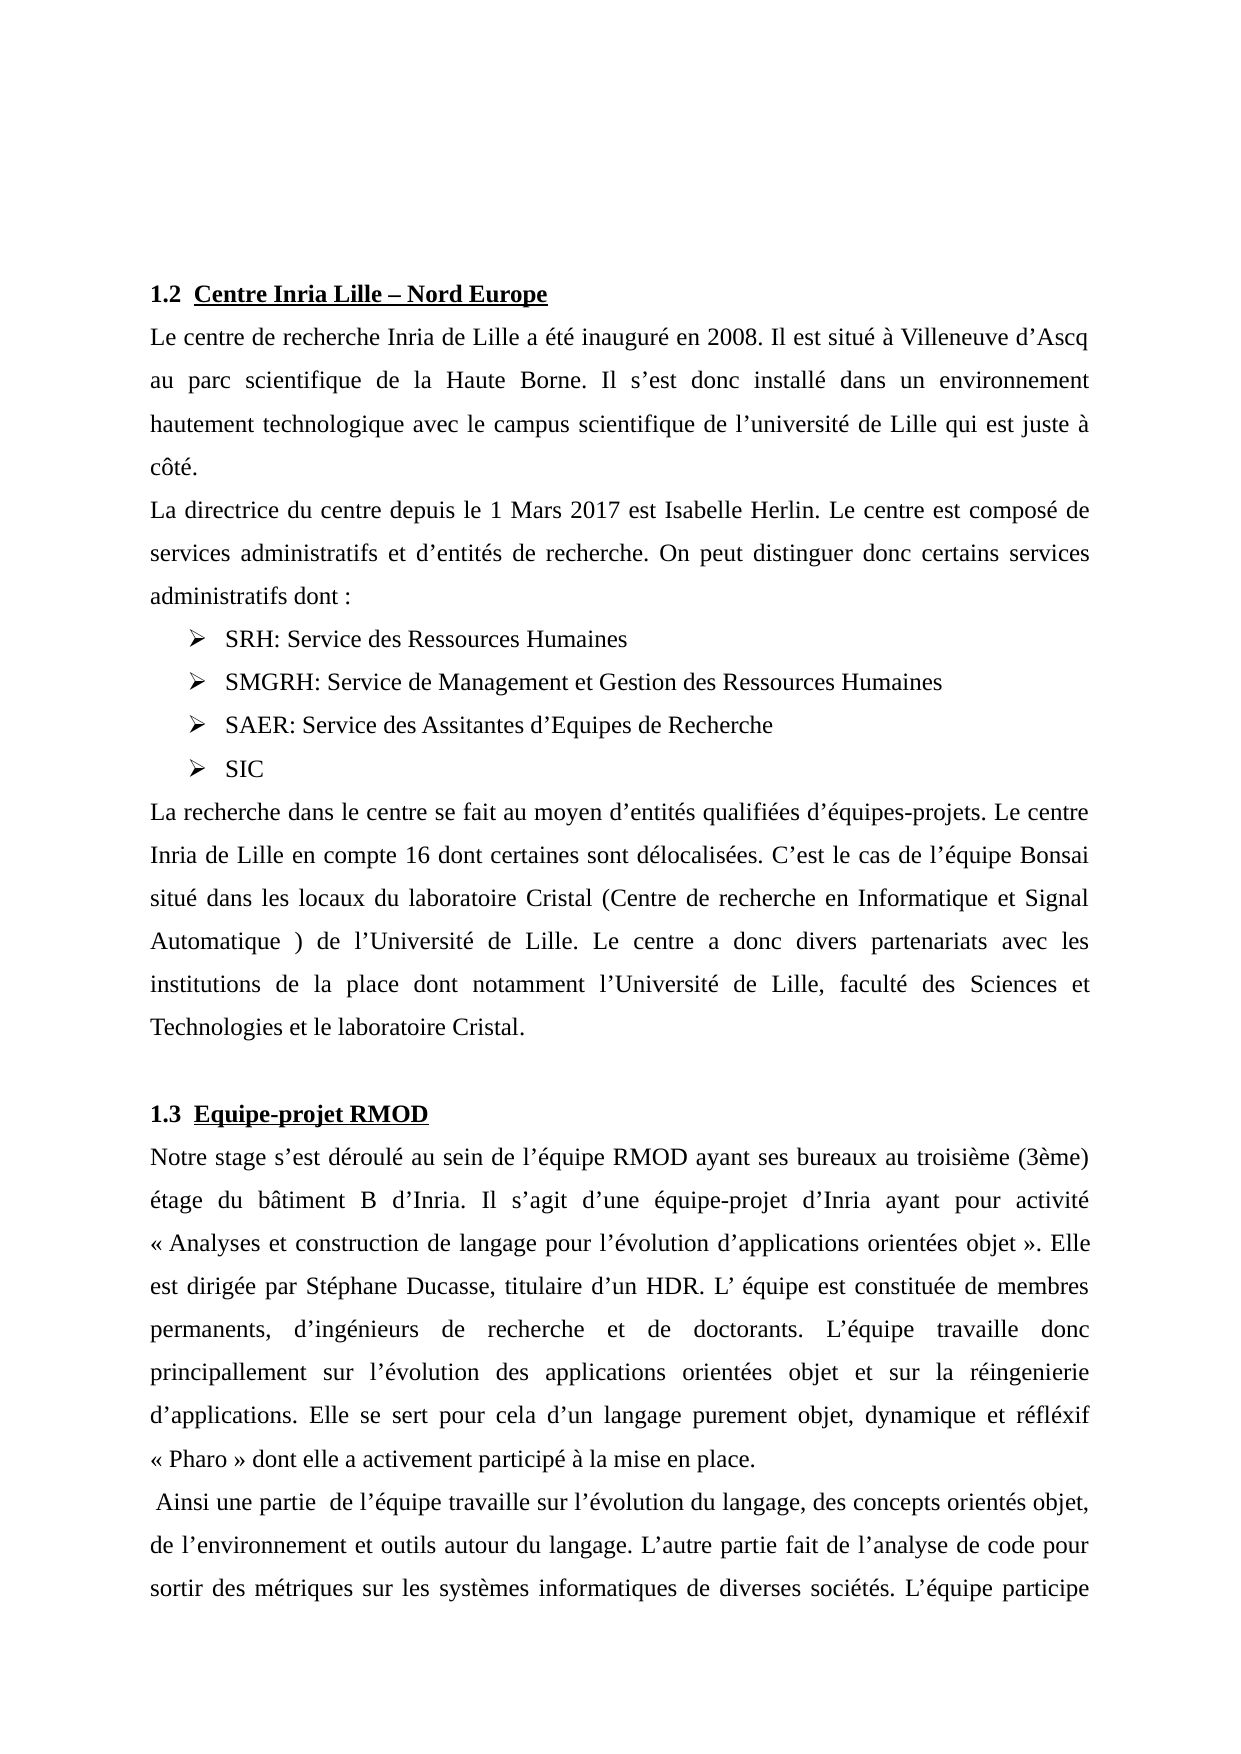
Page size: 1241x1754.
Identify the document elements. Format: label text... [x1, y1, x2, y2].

list SMGRH: Service de Management et Gestion des Ressources Humaines [187, 667, 1091, 696]
text 1.3 Equipe-projet RMOD [150, 1099, 1091, 1127]
text La recherche dans le centre se fait au moyen d’entités qualifiées d’équipes-projets. Le centre Inria de Lille en compte 16 dont certaines sont délocalisées. C’est le cas de l’équipe Bonsai situé dans les locaux du laboratoire Cristal (Centre de recherche en Informatique et Signal Automatique ) de l’Université de Lille. Le centre a donc divers partenariats avec les institutions de la place dont notamment l’Université de Lille, faculté des Sciences et Technologies et le laboratoire Cristal. [150, 797, 1091, 1041]
text Ainsi une partie de l’équipe travaille sur l’évolution du langage, des concepts orientés objet, de l’environnement et outils autour du langage. L’autre partie fait de l’analyse de code pour sortir des métriques sur les systèmes informatiques de diverses sociétés. L’équipe participe [150, 1487, 1091, 1602]
list SIC [187, 754, 1091, 782]
list SRH: Service des Ressources Humaines [187, 624, 1091, 653]
text Notre stage s’est déroulé au sein de l’équipe RMOD ayant ses bureaux au troisième (3ème) étage du bâtiment B d’Inria. Il s’agit d’une équipe-projet d’Inria ayant pour activité « Analyses et construction de langage pour l’évolution d’applications orientées objet ». Elle est dirigée par Stéphane Ducasse, titulaire d’un HDR. L’ équipe est constituée de membres permanents, d’ingénieurs de recherche et de doctorants. L’équipe travaille donc principallement sur l’évolution des applications orientées objet et sur la réingenierie d’applications. Elle se sert pour cela d’un langage purement objet, dynamique et réfléxif « Pharo » dont elle a activement participé à la mise en place. [150, 1142, 1091, 1472]
text 1.2 Centre Inria Lille – Nord Europe [150, 279, 1091, 308]
text Le centre de recherche Inria de Lille a été inauguré en 2008. Il est situé à Villeneuve d’Ascq au parc scientifique de la Haute Borne. Il s’est donc installé dans un environnement hautement technologique avec le campus scientifique de l’université de Lille qui est juste à côté. [150, 322, 1091, 481]
text La directrice du centre depuis le 1 Mars 2017 est Isabelle Herlin. Le centre est composé de services administratifs et d’entités de recherche. On peut distinguer donc certains services administratifs dont : [150, 495, 1091, 610]
list SAER: Service des Assitantes d’Equipes de Recherche [187, 711, 1091, 739]
